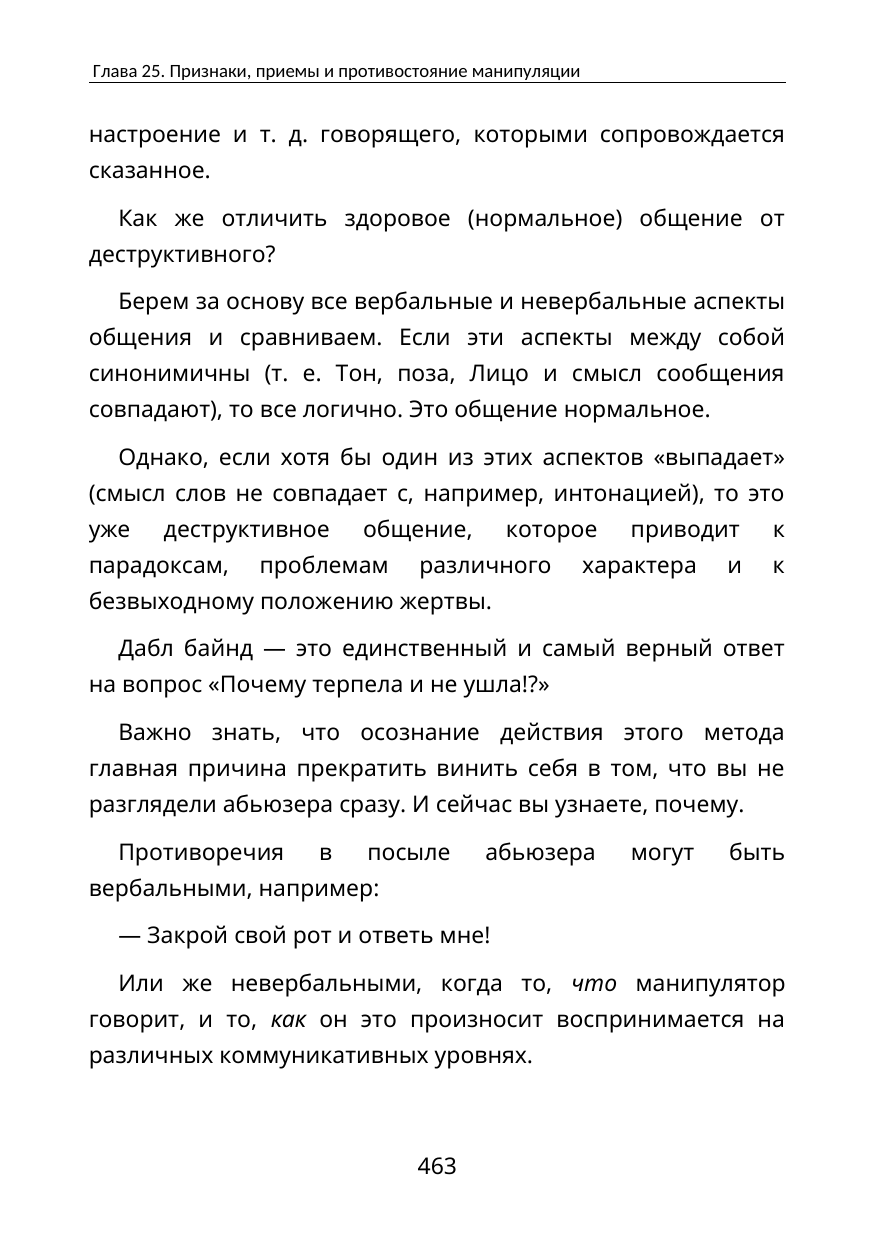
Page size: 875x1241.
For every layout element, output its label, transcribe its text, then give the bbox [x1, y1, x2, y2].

text — Закрой свой рот и ответь мне! [88, 919, 786, 950]
text Важно знать, что осознание действия этого метода главная причина прекратить винить себя в том, что вы не разглядели абьюзера сразу. И сейчас вы узнаете, почему. [88, 716, 786, 819]
text Берем за основу все вербальные и невербальные аспекты общения и сравниваем. Если эти аспекты между собой синонимичны (т. е. Тон, поза, Лицо и смысл сообщения совпадают), то все логично. Это общение нормальное. [88, 285, 786, 424]
text Как же отличить здоровое (нормальное) общение от деструктивного? [88, 202, 786, 269]
text Дабл байнд — это единственный и самый верный ответ на вопрос «Почему терпела и не ушла!?» [88, 632, 786, 699]
text Или же невербальными, когда то, что манипулятор говорит, и то, как он это произносит воспринимается на различных коммуникативных уровнях. [88, 967, 786, 1070]
text Однако, если хотя бы один из этих аспектов «выпадает» (смысл слов не совпадает с, например, интонацией), то это уже деструктивное общение, которое приводит к парадоксам, проблемам различного характера и к безвыходному положению жертвы. [88, 441, 786, 616]
text Противоречия в посыле абьюзера могут быть вербальными, например: [88, 836, 786, 903]
text настроение и т. д. говорящего, которыми сопровождается сказанное. [88, 118, 786, 185]
